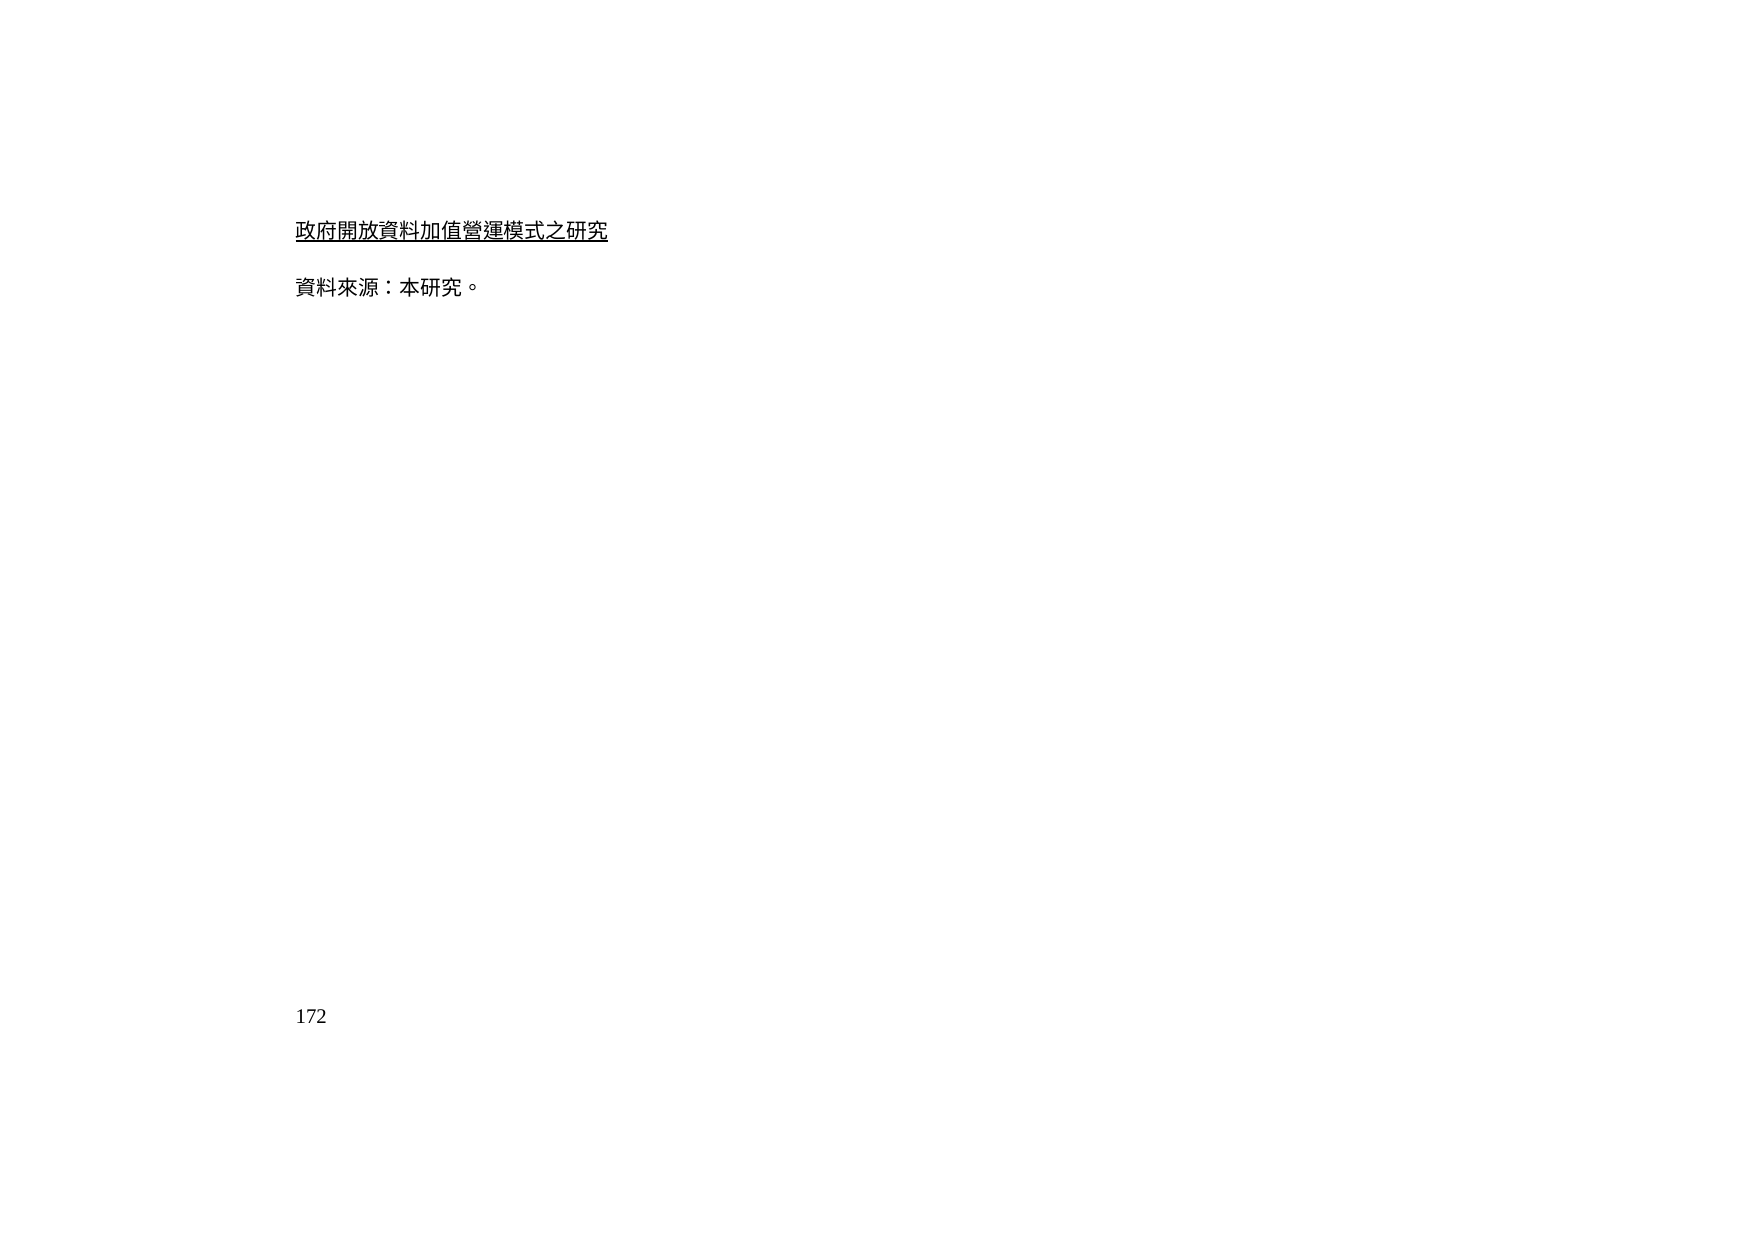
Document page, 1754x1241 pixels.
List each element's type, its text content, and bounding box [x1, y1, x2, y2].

text 資料來源：本研究。 [295, 244, 1459, 307]
